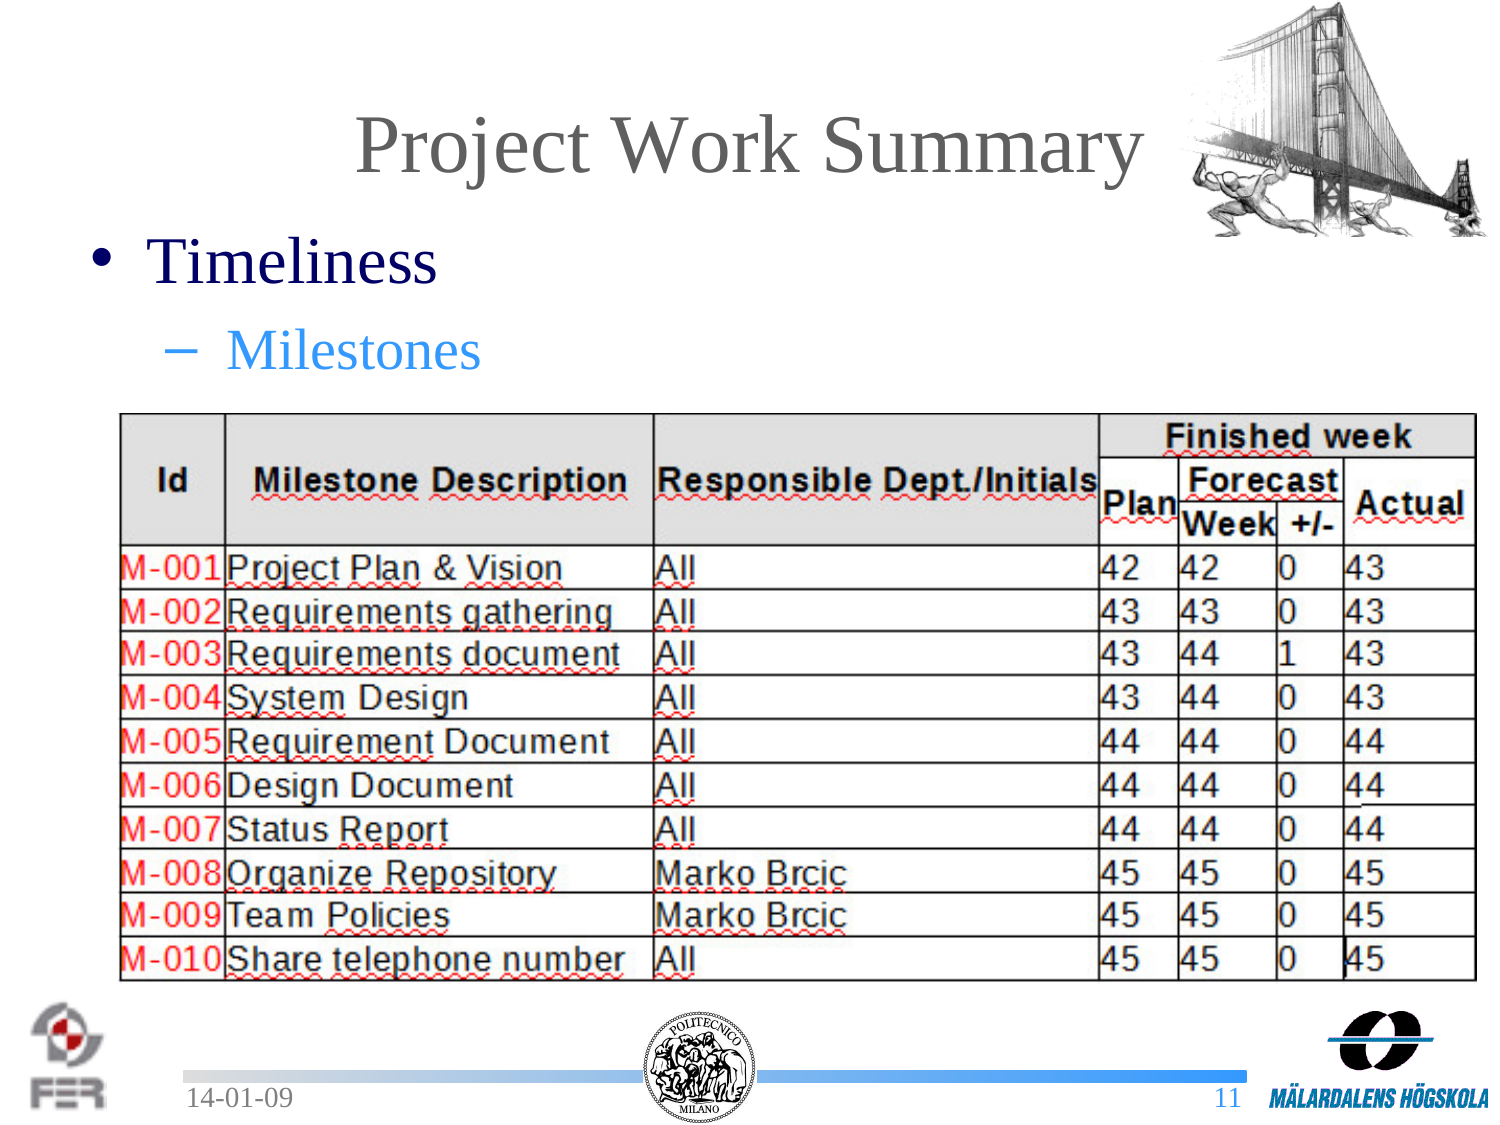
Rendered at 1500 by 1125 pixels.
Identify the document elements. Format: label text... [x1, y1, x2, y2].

list Timeliness Milestones [75, 209, 1426, 952]
picture [1175, 0, 1488, 237]
picture [1454, 1091, 1459, 1108]
picture [29, 987, 107, 1125]
picture [643, 1011, 757, 1123]
text_box 14-01-09 [171, 1070, 396, 1114]
text_box [1186, 1070, 1258, 1114]
title Project Work Summary [75, 45, 1175, 209]
picture [1269, 1011, 1488, 1108]
picture [1368, 1093, 1374, 1104]
picture [118, 413, 1477, 984]
picture [1435, 1096, 1441, 1104]
